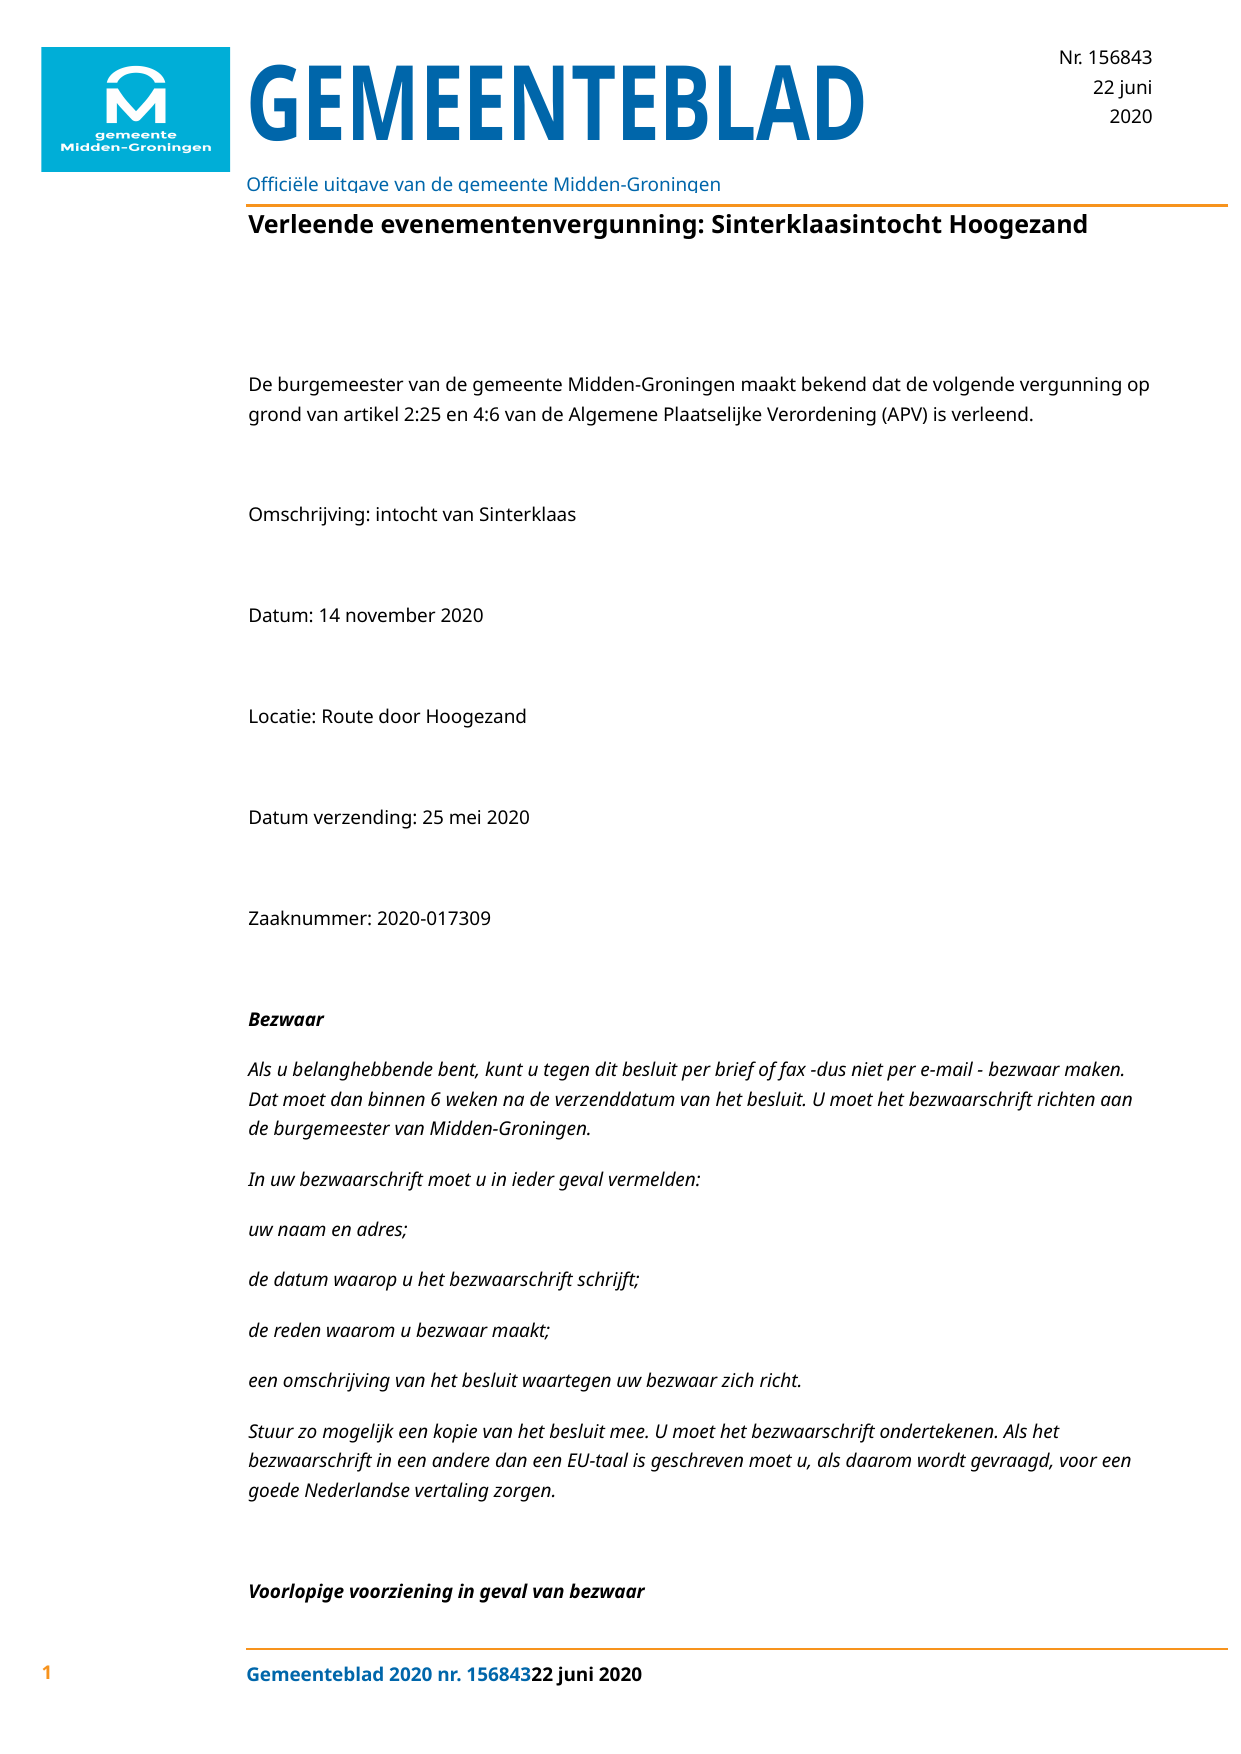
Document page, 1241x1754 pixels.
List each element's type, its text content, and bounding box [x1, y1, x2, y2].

text Locatie: Route door Hoogezand [248, 703, 1152, 729]
text de datum waarop u het bezwaarschrift schrijft; [248, 1267, 1152, 1292]
text Datum: 14 november 2020 [248, 602, 1152, 628]
text uw naam en adres; [248, 1216, 1152, 1242]
text In uw bezwaarschrift moet u in ieder geval vermelden: [248, 1166, 1152, 1191]
text De burgemeester van de gemeente Midden-Groningen maakt bekend dat de volgende vergunning op grond van artikel 2:25 en 4:6 van de Algemene Plaatselijke Verordening (APV) is verleend. [248, 371, 1152, 426]
text Zaaknummer: 2020-017309 [248, 905, 1152, 931]
text Stuur zo mogelijk een kopie van het besluit mee. U moet het bezwaarschrift ondertekenen. Als het bezwaarschrift in een andere dan een EU-taal is geschreven moet u, als daarom wordt gevraagd, voor een goede Nederlandse vertaling zorgen. [248, 1418, 1152, 1503]
picture [108, 66, 164, 82]
text Bezwaar [248, 1006, 1152, 1031]
text Omschrijving: intocht van Sinterklaas [248, 502, 1152, 527]
text de reden waarom u bezwaar maakt; [248, 1317, 1152, 1343]
text Als u belanghebbende bent, kunt u tegen dit besluit per brief of fax -dus niet per e-mail - bezwaar maken. Dat moet dan binnen 6 weken na de verzenddatum van het besluit. U moet het bezwaarschrift richten aan de burgemeester van Midden-Groningen. [248, 1056, 1152, 1141]
picture [184, 146, 190, 153]
picture [107, 89, 165, 122]
text Voorlopige voorziening in geval van bezwaar [248, 1578, 1152, 1603]
text Verleende evenementenvergunning: Sinterklaasintocht Hoogezand [248, 207, 1152, 241]
text Datum verzending: 25 mei 2020 [248, 804, 1152, 830]
text een omschrijving van het besluit waartegen uw bezwaar zich richt. [248, 1367, 1152, 1393]
